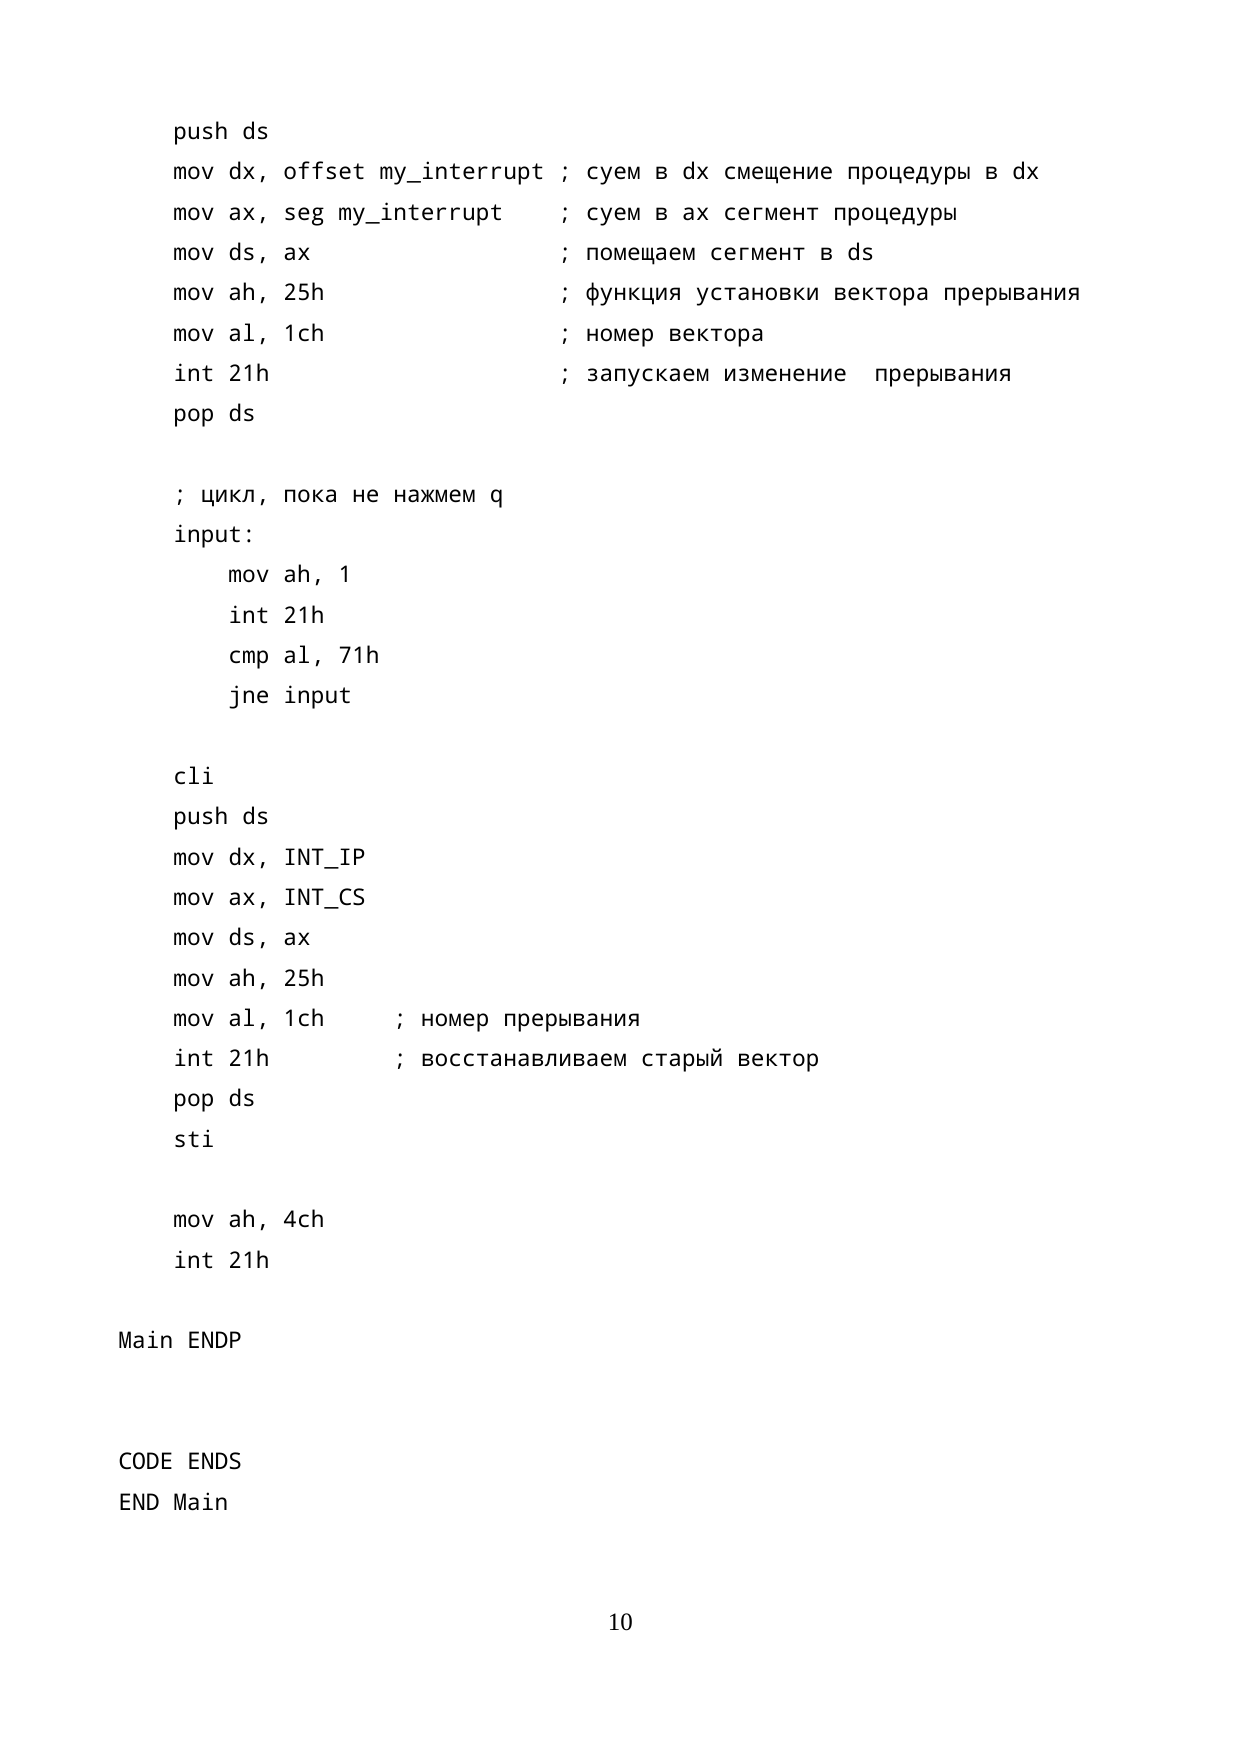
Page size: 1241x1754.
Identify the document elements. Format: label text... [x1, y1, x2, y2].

text mov ah, 25h ; функция установки вектора прерывания [118, 279, 1122, 306]
text int 21h [118, 1247, 1122, 1274]
text mov dx, offset my_interrupt ; суем в dx смещение процедуры в dx [118, 158, 1122, 185]
text int 21h ; восстанавливаем старый вектор [118, 1045, 1122, 1072]
text mov ax, seg my_interrupt ; суем в ax сегмент процедуры [118, 199, 1122, 226]
text mov ah, 25h [118, 965, 1122, 992]
text push ds [118, 118, 1122, 145]
text Main ENDP [118, 1327, 1122, 1354]
text mov al, 1ch ; номер вектора [118, 320, 1122, 347]
text input: [118, 521, 1122, 548]
text int 21h [118, 602, 1122, 629]
text mov ds, ax [118, 924, 1122, 951]
text push ds [118, 803, 1122, 830]
text sti [118, 1126, 1122, 1153]
text mov al, 1ch ; номер прерывания [118, 1005, 1122, 1032]
text mov ax, INT_CS [118, 884, 1122, 911]
text int 21h ; запускаем изменение прерывания [118, 360, 1122, 387]
text CODE ENDS [118, 1448, 1122, 1475]
text jne input [118, 682, 1122, 709]
text ; цикл, пока не нажмем q [118, 481, 1122, 508]
text mov ds, ax ; помещаем сегмент в ds [118, 239, 1122, 266]
text mov ah, 1 [118, 562, 1122, 588]
text mov ah, 4ch [118, 1207, 1122, 1233]
text END Main [118, 1489, 1122, 1516]
text cmp al, 71h [118, 642, 1122, 669]
text cli [118, 763, 1122, 790]
text mov dx, INT_IP [118, 844, 1122, 871]
text pop ds [118, 400, 1122, 427]
text pop ds [118, 1086, 1122, 1112]
